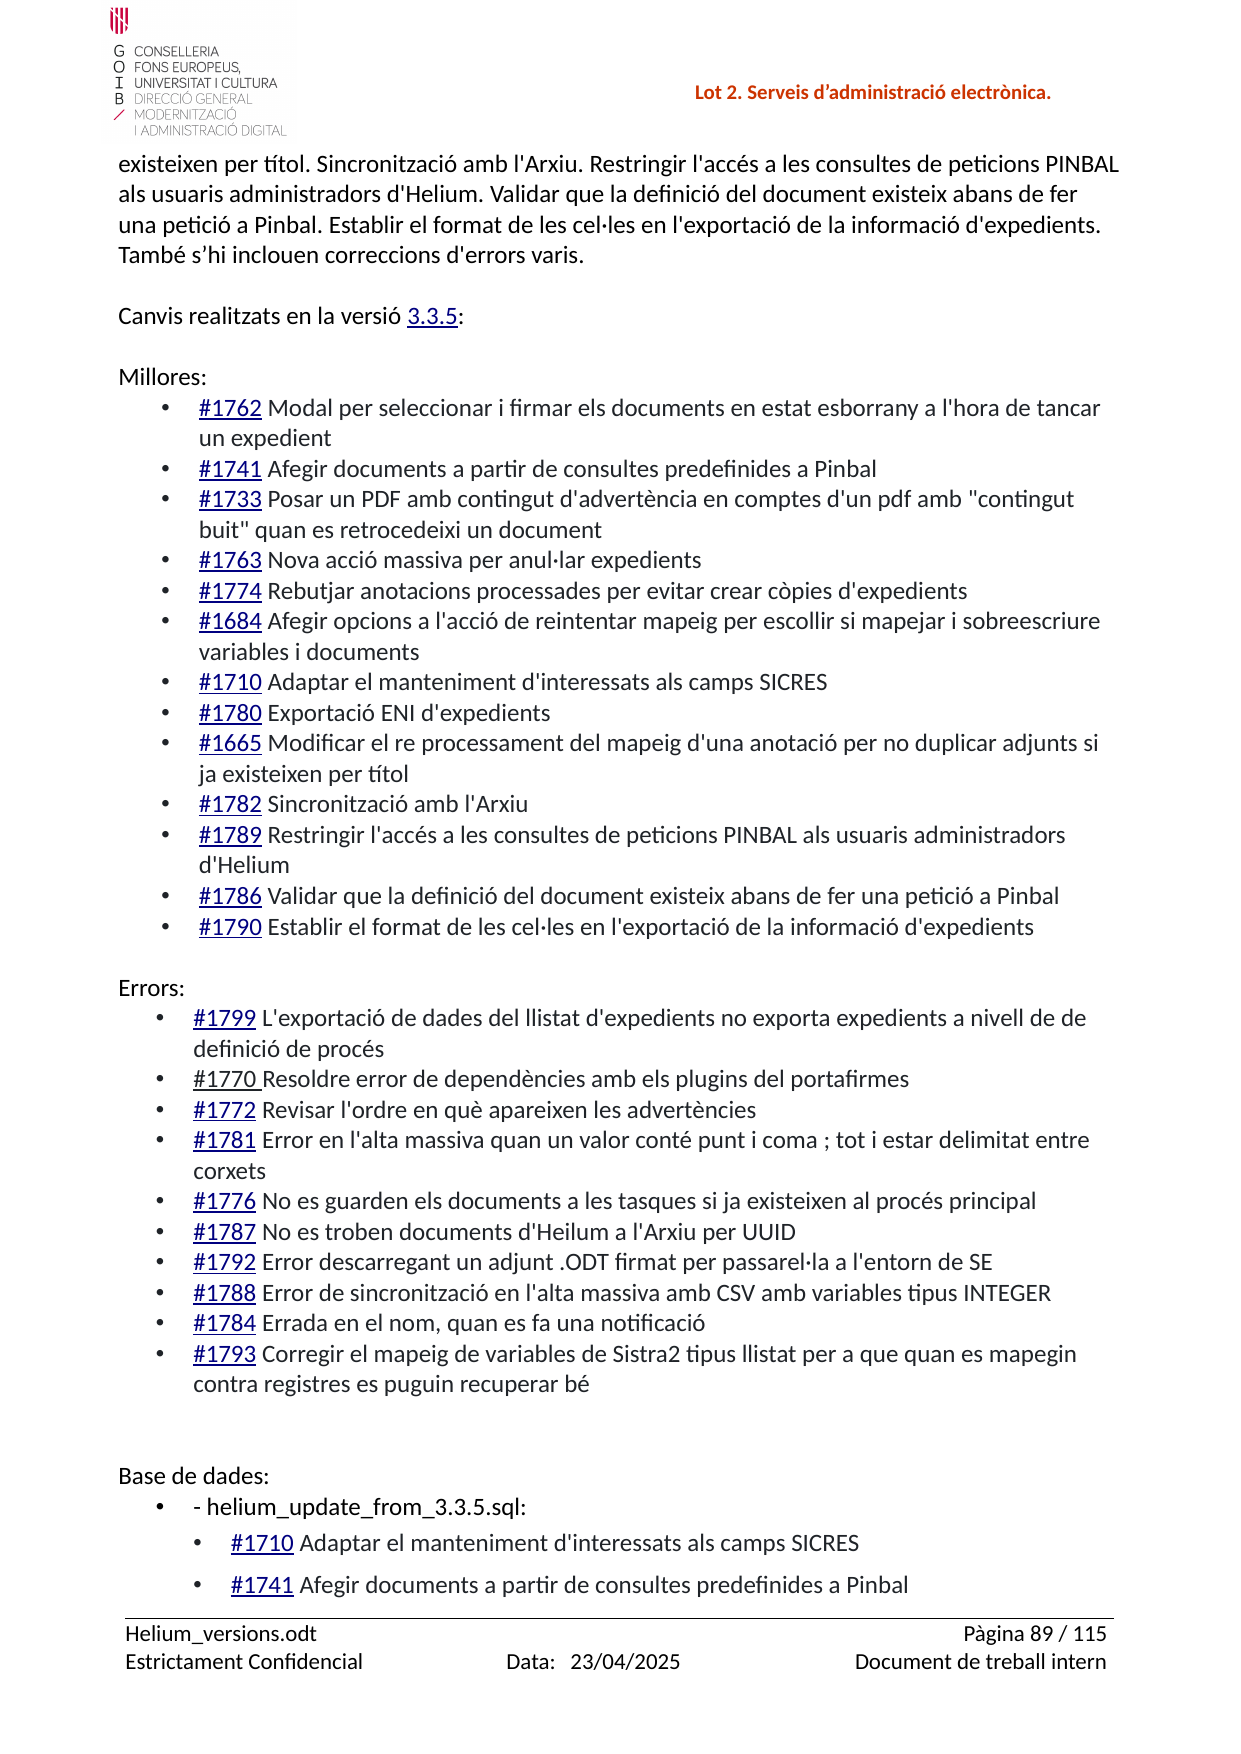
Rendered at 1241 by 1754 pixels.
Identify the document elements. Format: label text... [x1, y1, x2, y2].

text Base de dades: [118, 1460, 1122, 1491]
list #1786 Validar que la definició del document existeix abans de fer una petició a Pinbal [161, 880, 1122, 911]
list #1733 Posar un PDF amb contingut d'advertència en comptes d'un pdf amb "contingut buit" quan es retrocedeixi un document [161, 483, 1122, 544]
list #1792 Error descarregant un adjunt .ODT firmat per passarel·la a l'entorn de SE [156, 1246, 1122, 1277]
list #1665 Modificar el re processament del mapeig d'una anotació per no duplicar adjunts si ja existeixen per títol [161, 728, 1122, 789]
list #1776 No es guarden els documents a les tasques si ja existeixen al procés principal [156, 1185, 1122, 1216]
list - helium_update_from_3.3.5.sql: [156, 1491, 1122, 1521]
list #1741 Afegir documents a partir de consultes predefinides a Pinbal [161, 453, 1122, 483]
list #1770 Resoldre error de dependències amb els plugins del portafirmes [156, 1063, 1122, 1094]
list #1780 Exportació ENI d'expedients [161, 697, 1122, 728]
list #1710 Adaptar el manteniment d'interessats als camps SICRES [161, 667, 1122, 697]
list #1790 Establir el format de les cel·les en l'exportació de la informació d'expedients [161, 911, 1122, 941]
list #1799 L'exportació de dades del llistat d'expedients no exporta expedients a nivell de de definició de procés [156, 1002, 1122, 1063]
list #1710 Adaptar el manteniment d'interessats als camps SICRES [193, 1527, 1122, 1558]
list #1781 Error en l'alta massiva quan un valor conté punt i coma ; tot i estar delimitat entre corxets [156, 1124, 1122, 1185]
text Canvis realitzats en la versió 3.3.5: [118, 300, 1122, 331]
list #1789 Restringir l'accés a les consultes de peticions PINBAL als usuaris administradors d'Helium [161, 819, 1122, 880]
list #1772 Revisar l'ordre en què apareixen les advertències [156, 1094, 1122, 1124]
text Millores: [118, 361, 1122, 392]
list #1762 Modal per seleccionar i firmar els documents en estat esborrany a l'hora de tancar un expedient [161, 392, 1122, 453]
list #1741 Afegir documents a partir de consultes predefinides a Pinbal [193, 1569, 1122, 1600]
text Errors: [118, 972, 1122, 1002]
list #1684 Afegir opcions a l'acció de reintentar mapeig per escollir si mapejar i sobreescriure variables i documents [161, 606, 1122, 667]
picture [100, 0, 297, 144]
list #1763 Nova acció massiva per anul·lar expedients [161, 544, 1122, 575]
list #1788 Error de sincronització en l'alta massiva amb CSV amb variables tipus INTEGER [156, 1277, 1122, 1307]
list #1784 Errada en el nom, quan es fa una notificació [156, 1307, 1122, 1338]
list #1787 No es troben documents d'Heilum a l'Arxiu per UUID [156, 1216, 1122, 1246]
list #1793 Corregir el mapeig de variables de Sistra2 tipus llistat per a que quan es mapegin contra registres es puguin recuperar bé [156, 1338, 1122, 1399]
list #1774 Rebutjar anotacions processades per evitar crear còpies d'expedients [161, 575, 1122, 606]
list #1782 Sincronització amb l'Arxiu [161, 789, 1122, 819]
text existeixen per títol. Sincronització amb l'Arxiu. Restringir l'accés a les consultes de peticions PINBAL als usuaris administradors d'Helium. Validar que la definició del document existeix abans de fer una petició a Pinbal. Establir el format de les cel·les en l'exportació de la informació d'expedients. També s’hi inclouen correccions d'errors varis. [118, 148, 1122, 270]
